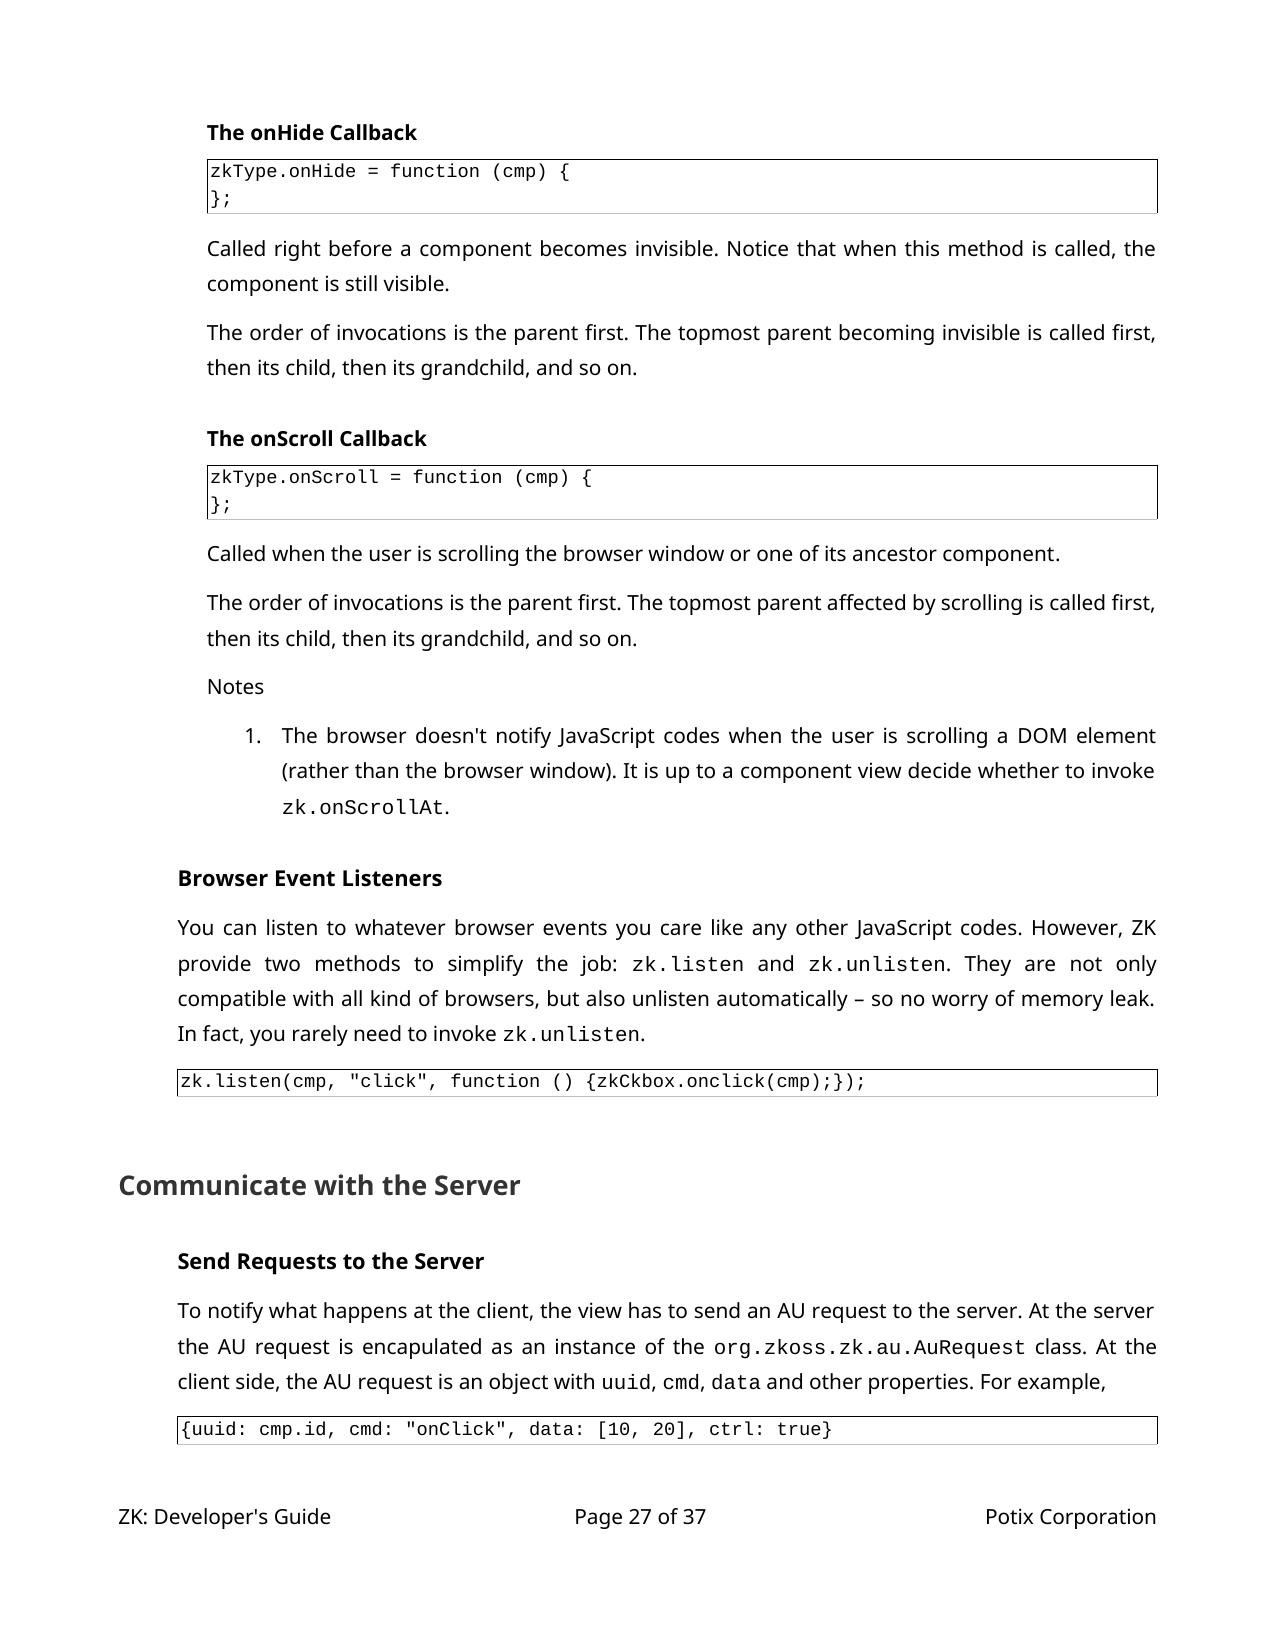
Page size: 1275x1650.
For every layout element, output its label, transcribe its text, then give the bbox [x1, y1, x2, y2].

subtitle Communicate with the Server [118, 1167, 1157, 1203]
text You can listen to whatever browser events you care like any other JavaScript codes. However, ZK provide two methods to simplify the job: zk.listen and zk.unlisten. They are not only compatible with all kind of browsers, but also unlisten automatically – so no worry of memory leak. In fact, you rarely need to invoke zk.unlisten. [177, 913, 1157, 1048]
subtitle The onScroll Callback [207, 424, 1157, 452]
text The order of invocations is the parent first. The topmost parent becoming invisible is called first, then its child, then its grandchild, and so on. [207, 318, 1157, 381]
text }; [208, 186, 1157, 213]
text zk.listen(cmp, "click", function () {zkCkbox.onclick(cmp);}); [178, 1070, 1157, 1096]
subtitle Browser Event Listeners [177, 863, 1157, 893]
subtitle The onHide Callback [207, 118, 1157, 146]
text {uuid: cmp.id, cmd: "onClick", data: [10, 20], ctrl: true} [178, 1417, 1157, 1444]
text zkType.onScroll = function (cmp) { [208, 466, 1157, 489]
text Called right before a component becomes invisible. Notice that when this method is called, the component is still visible. [207, 234, 1157, 297]
subtitle Send Requests to the Server [177, 1246, 1157, 1276]
text To notify what happens at the client, the view has to send an AU request to the server. At the server the AU request is encapulated as an instance of the org.zkoss.zk.au.AuRequest class. At the client side, the AU request is an object with uuid, cmd, data and other properties. For example, [177, 1297, 1157, 1396]
text }; [208, 492, 1157, 519]
text zkType.onHide = function (cmp) { [208, 160, 1157, 183]
list The browser doesn't notify JavaScript codes when the user is scrolling a DOM element (rather than the browser window). It is up to a component view decide whether to invoke zk.onScrollAt. [244, 721, 1157, 820]
text Notes [207, 672, 1157, 701]
text Called when the user is scrolling the browser window or one of its ancestor component. [207, 539, 1157, 568]
text The order of invocations is the parent first. The topmost parent affected by scrolling is called first, then its child, then its grandchild, and so on. [207, 588, 1157, 652]
